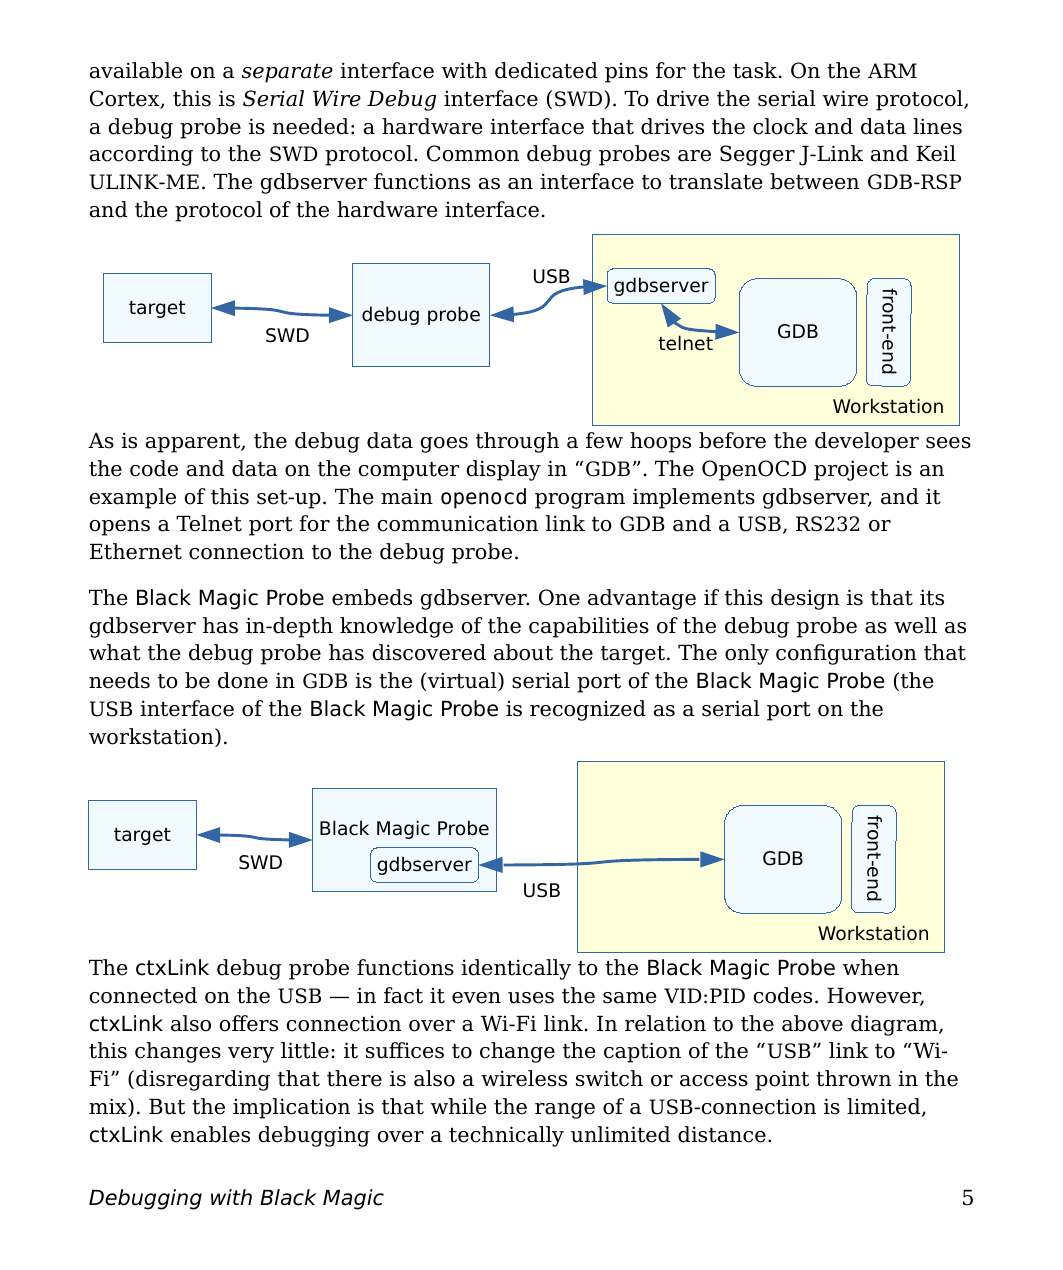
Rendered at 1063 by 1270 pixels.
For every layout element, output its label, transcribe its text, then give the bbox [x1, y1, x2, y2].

text The ctxLink debug probe functions identically to the Black Magic Probe when connected on the USB — in fact it even uses the same VID:PID codes. However, ctxLink also offers connection over a Wi-Fi link. In relation to the above diagram, this changes very little: it suffices to change the caption of the “USB” link to “Wi-Fi” (disregarding that there is also a wireless switch or access point thrown in the mix). But the implication is that while the range of a USB-connection is limited, ctxLink enables debugging over a technically unlimited distance. [88, 770, 974, 1147]
text As is apparent, the debug data goes through a few hoops before the developer sees the code and data on the computer display in “GDB”. The OpenOCD project is an example of this set-up. The main openocd program implements gdbserver, and it opens a Telnet port for the communication link to GDB and a USB, RS232 or Ethernet connection to the debug probe. [88, 243, 974, 564]
text available on a separate interface with dedicated pins for the task. On the ARM Cortex, this is Serial Wire Debug interface (SWD). To drive the serial wire protocol, a debug probe is needed: a hardware interface that drives the clock and data lines according to the SWD protocol. Common debug probes are Segger J-Link and Keil ULINK-ME. The gdbserver functions as an interface to translate between GDB-RSP and the protocol of the hardware interface. [88, 59, 974, 222]
text The Black Magic Probe embeds gdbserver. One advantage if this design is that its gdbserver has in-depth knowledge of the capabilities of the debug probe as well as what the debug probe has discovered about the target. The only configuration that needs to be done in GDB is the (virtual) serial port of the Black Magic Probe (the USB interface of the Black Magic Probe is recognized as a serial port on the workstation). [88, 586, 974, 749]
